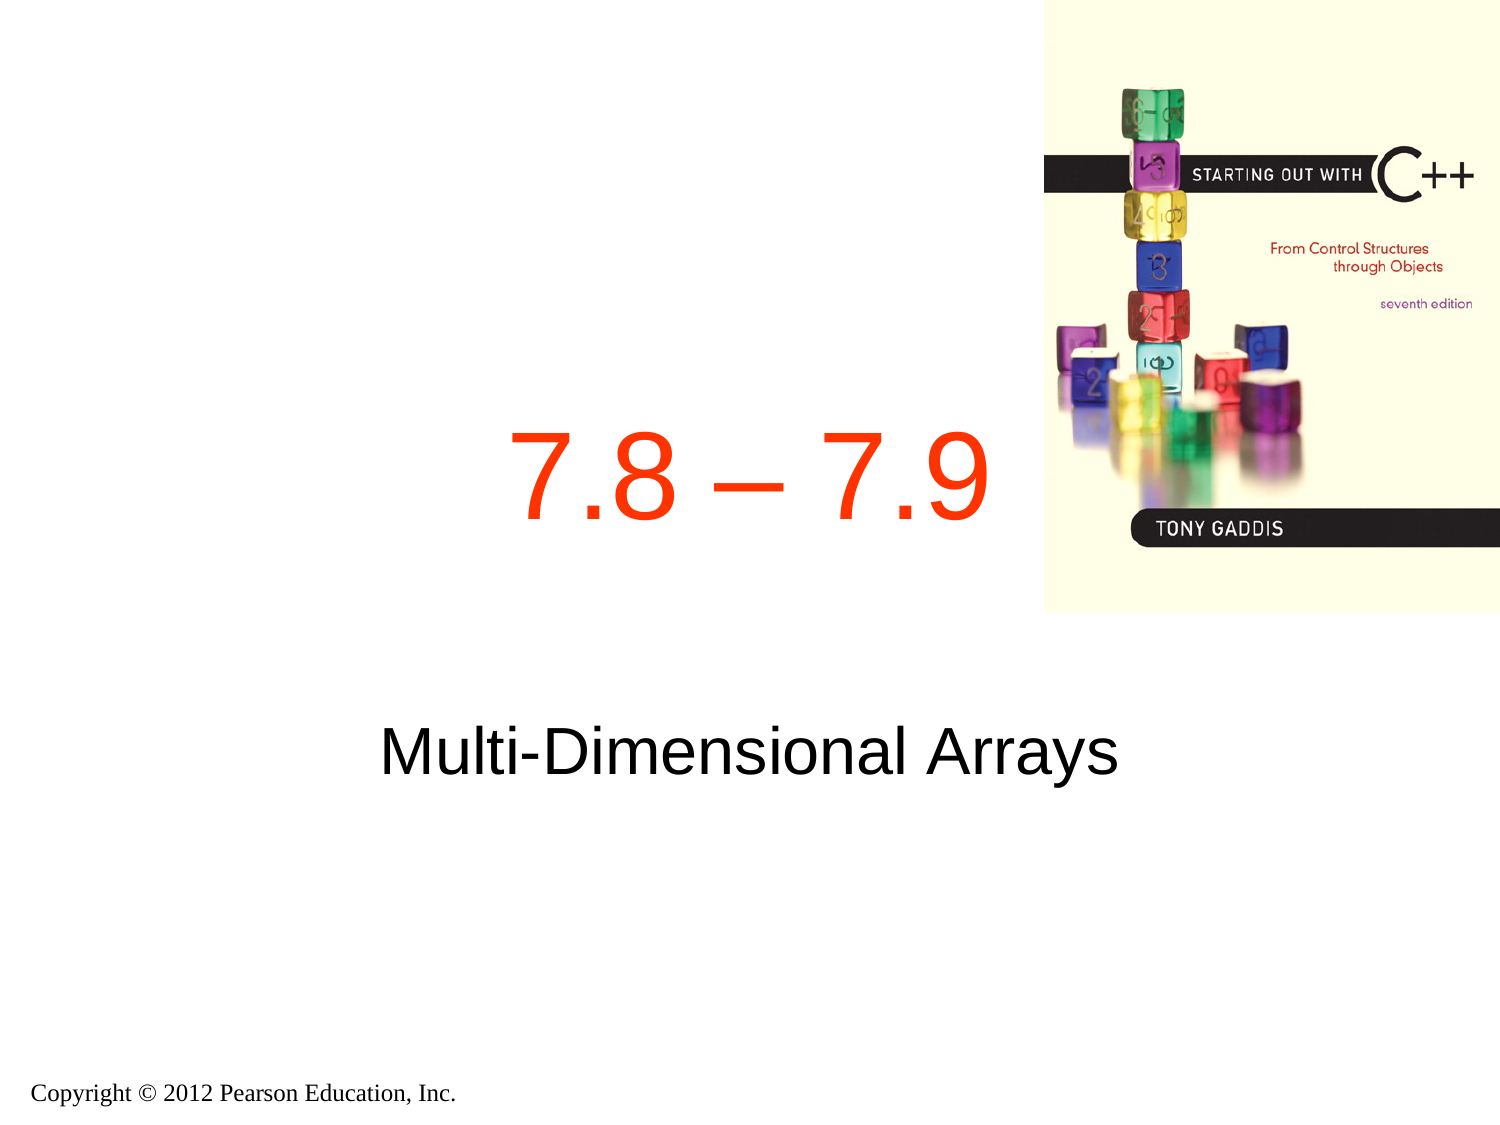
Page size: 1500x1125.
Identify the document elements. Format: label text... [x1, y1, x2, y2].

picture [1044, 0, 1500, 613]
text_box Multi-Dimensional Arrays [225, 699, 1276, 988]
text_box 7.8 – 7.9 [300, 349, 1201, 591]
